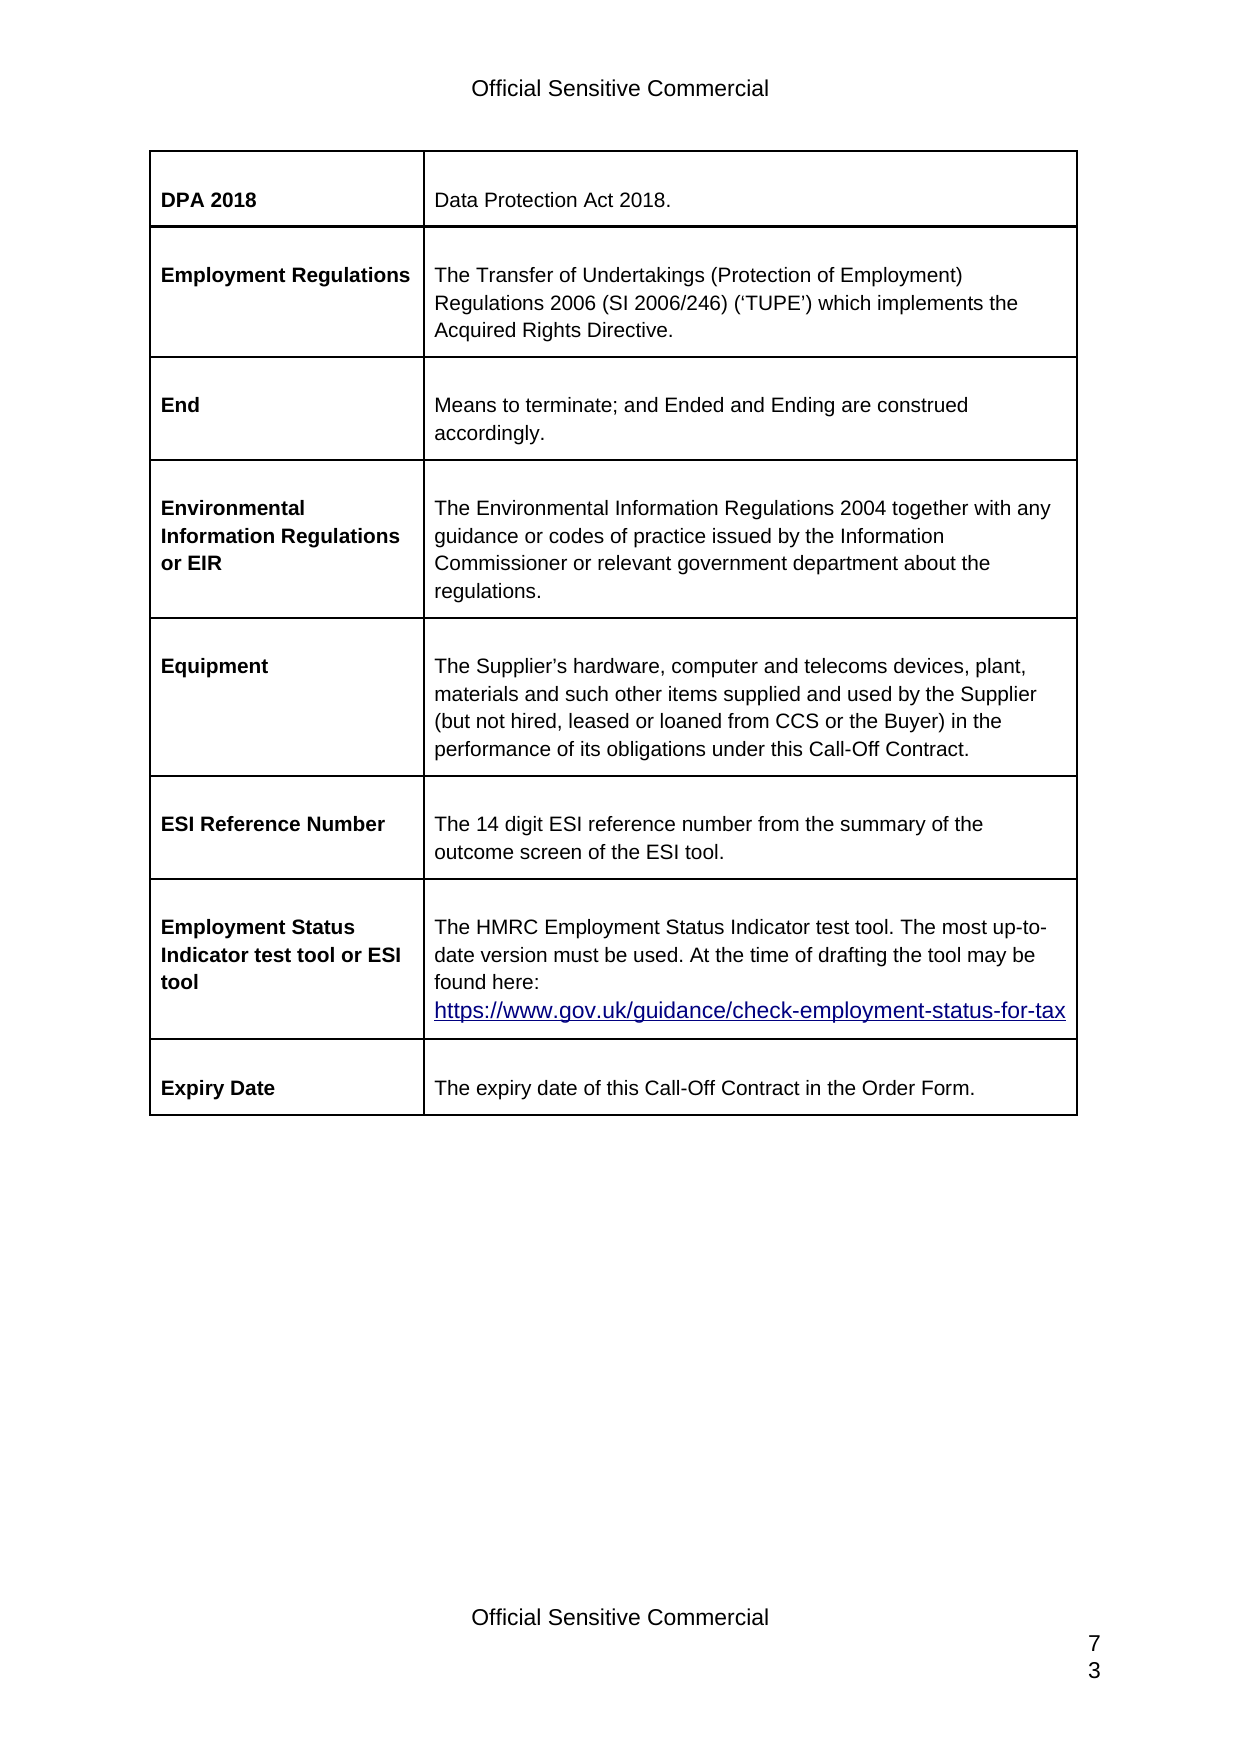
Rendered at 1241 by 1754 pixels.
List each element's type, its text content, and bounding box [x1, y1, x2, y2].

table_cell The expiry date of this Call-Off Contract in the Order Form. [425, 1040, 1076, 1113]
table_cell End [151, 358, 423, 459]
table_cell Employment Regulations [151, 228, 423, 356]
table_cell DPA 2018 [151, 152, 423, 225]
table_cell Environmental Information Regulations or EIR [151, 461, 423, 617]
table_cell The Transfer of Undertakings (Protection of Employment) Regulations 2006 (SI 2006/246) (‘TUPE’) which implements the Acquired Rights Directive. [425, 228, 1076, 356]
table_cell The Supplier’s hardware, computer and telecoms devices, plant, materials and such other items supplied and used by the Supplier (but not hired, leased or loaned from CCS or the Buyer) in the performance of its obligations under this Call-Off Contract. [425, 619, 1076, 774]
table_cell Equipment [151, 619, 423, 774]
table_cell ESI Reference Number [151, 777, 423, 877]
table_cell Employment Status Indicator test tool or ESI tool [151, 880, 423, 1038]
table_cell The 14 digit ESI reference number from the summary of the outcome screen of the ESI tool. [425, 777, 1076, 877]
table_cell The HMRC Employment Status Indicator test tool. The most up-to-date version must be used. At the time of drafting the tool may be found here: https://www.gov.uk/guidance/check-employment-status-for-tax [425, 880, 1076, 1038]
table_cell Expiry Date [151, 1040, 423, 1113]
table_cell Data Protection Act 2018. [425, 152, 1076, 225]
table_cell Means to terminate; and Ended and Ending are construed accordingly. [425, 358, 1076, 459]
table_cell The Environmental Information Regulations 2004 together with any guidance or codes of practice issued by the Information Commissioner or relevant government department about the regulations. [425, 461, 1076, 617]
